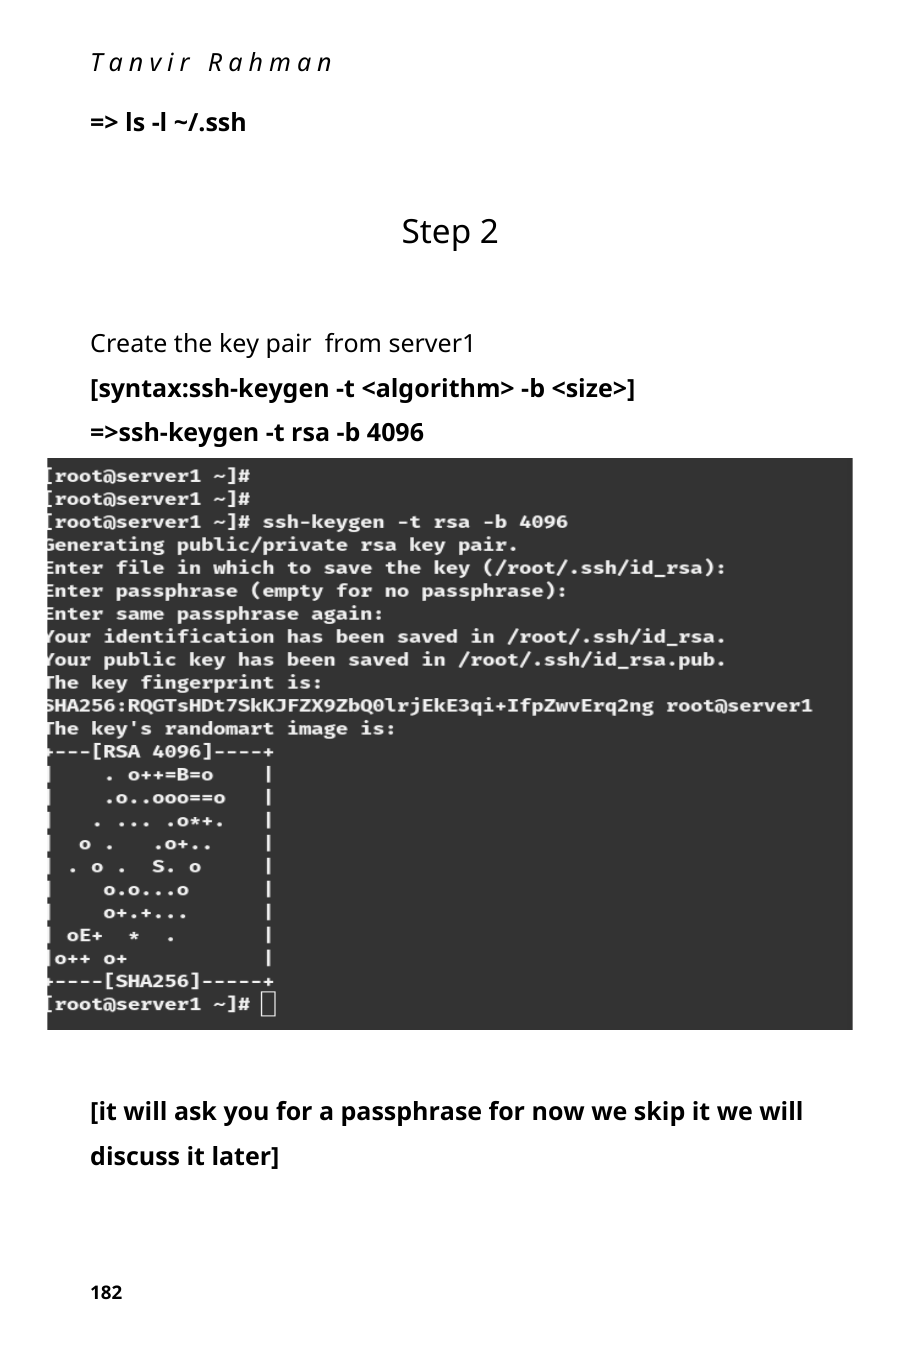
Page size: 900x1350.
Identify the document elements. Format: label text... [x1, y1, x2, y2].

text =>ssh-keygen -t rsa -b 4096 [90, 415, 810, 449]
text Create the key pair from server1 [90, 326, 810, 360]
text Step 2 [90, 208, 810, 254]
text [syntax:ssh-keygen -t <algorithm> -b <size>] [90, 370, 810, 404]
picture [47, 458, 853, 1030]
text [it will ask you for a passphrase for now we skip it we will discuss it later] [90, 1094, 810, 1172]
text => ls -l ~/.ssh [90, 105, 810, 139]
